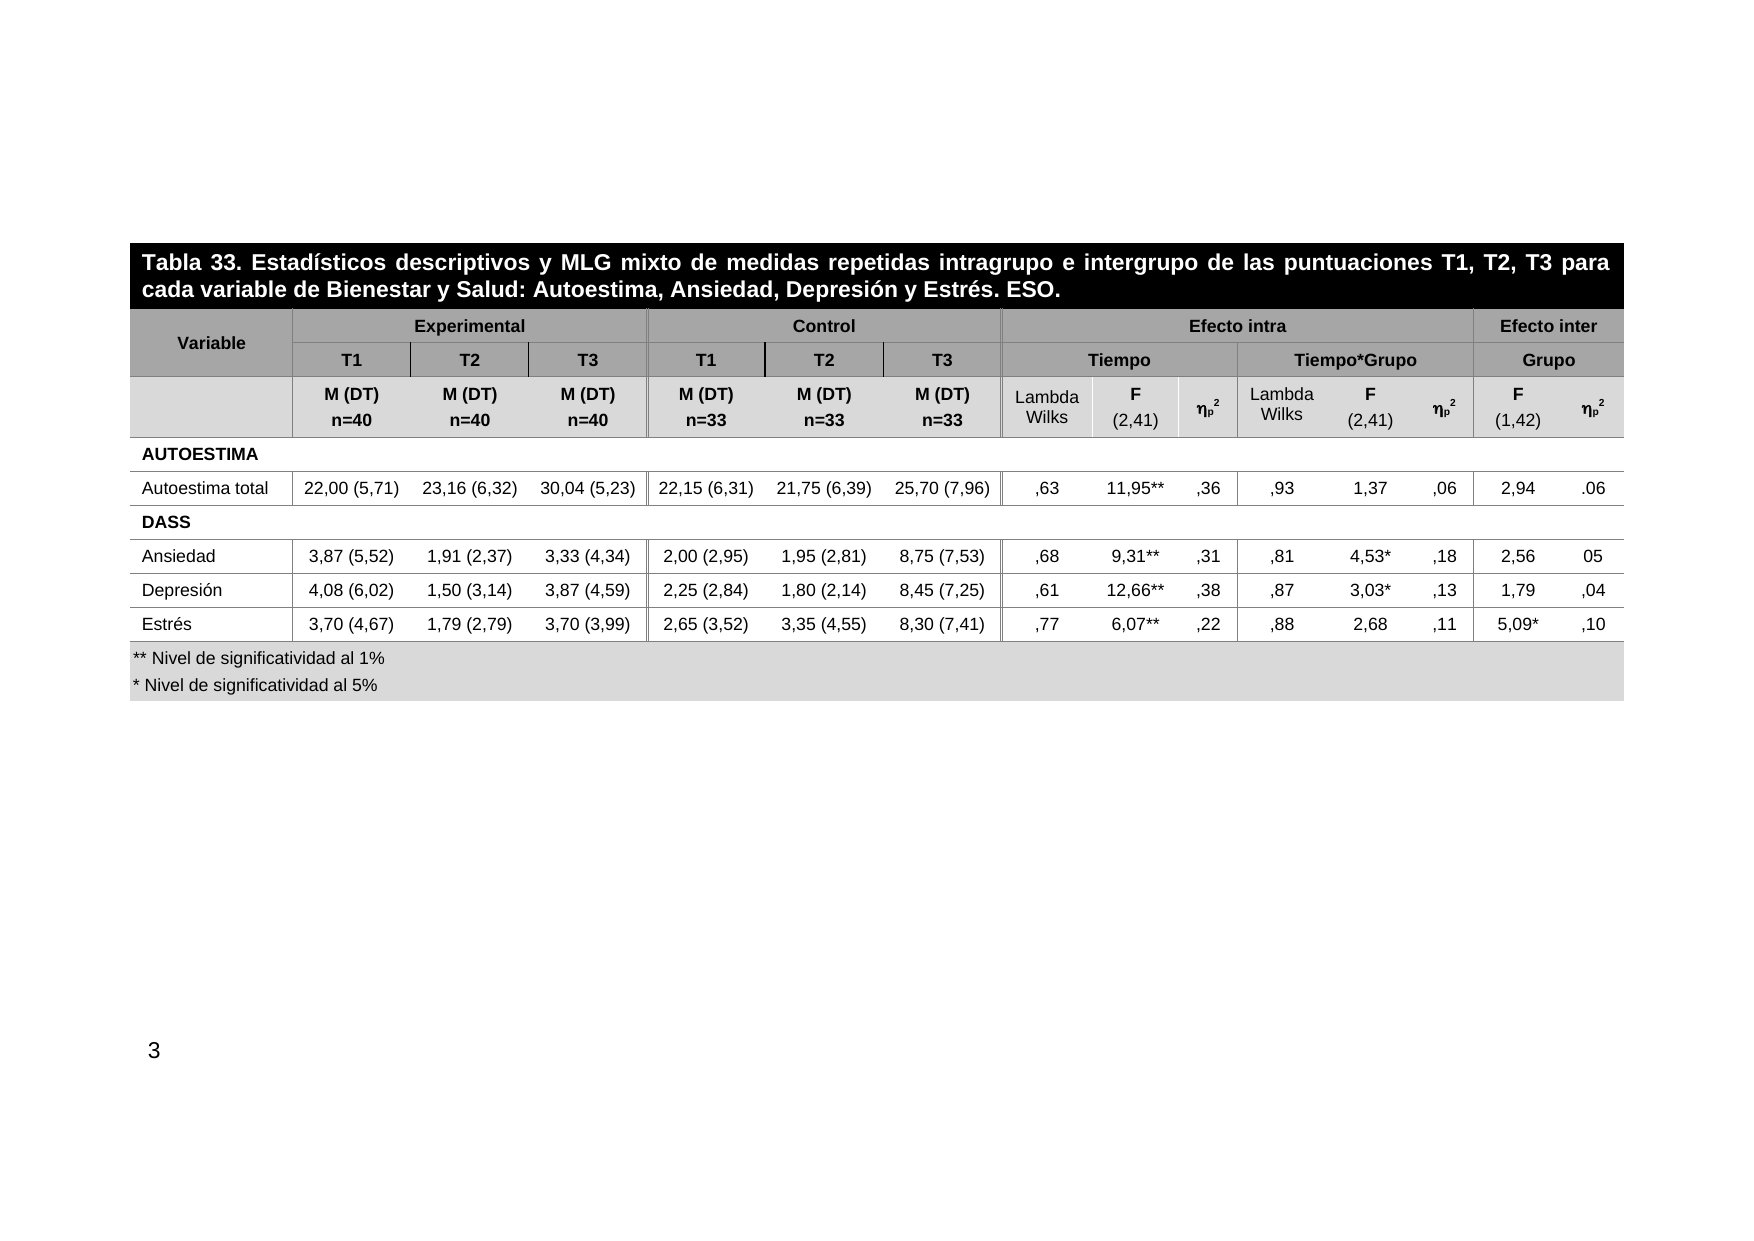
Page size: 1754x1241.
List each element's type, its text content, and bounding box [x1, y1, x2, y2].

table_cell T3 [884, 343, 1000, 376]
table_cell M (DT) n=40 [293, 377, 411, 437]
table_cell Variable [130, 309, 292, 376]
table_cell ,31 [1179, 540, 1237, 573]
table_cell ,13 [1415, 574, 1473, 607]
table_cell ,04 [1562, 574, 1624, 607]
table_cell 1,91 (2,37) [411, 540, 529, 573]
table_cell Estrés [130, 608, 292, 641]
table_cell 8,45 (7,25) [883, 574, 1000, 607]
table_cell 4,53* [1326, 540, 1415, 573]
table_cell Control [649, 309, 1000, 342]
table_cell p2 [1415, 377, 1473, 437]
table_cell M (DT) n=40 [529, 377, 646, 437]
table_cell 8,30 (7,41) [883, 608, 1000, 641]
table_cell 30,04 (5,23) [529, 472, 646, 505]
table_cell T1 [649, 343, 764, 376]
table_cell [130, 377, 292, 437]
table_cell F (2,41) [1093, 377, 1178, 437]
table_cell 9,31** [1093, 540, 1178, 573]
table_cell p2 [1562, 377, 1624, 437]
table_cell 11,95** [1093, 472, 1178, 505]
table_cell 3,70 (4,67) [293, 608, 411, 641]
table_cell 2,65 (3,52) [649, 608, 765, 641]
table_cell T1 [293, 343, 410, 376]
table_cell 2,94 [1474, 472, 1562, 505]
table_cell 3,35 (4,55) [765, 608, 883, 641]
table_cell 2,56 [1474, 540, 1562, 573]
table_cell 8,75 (7,53) [883, 540, 1000, 573]
table_cell Lambda Wilks [1238, 377, 1326, 437]
table_cell 3,87 (5,52) [293, 540, 411, 573]
table_cell 2,68 [1326, 608, 1415, 641]
table_cell M (DT) n=33 [765, 377, 883, 437]
table_cell 22,15 (6,31) [649, 472, 765, 505]
table_cell 3,03* [1326, 574, 1415, 607]
table_cell ,63 [1003, 472, 1092, 505]
table_cell 1,95 (2,81) [765, 540, 883, 573]
table_cell 6,07** [1093, 608, 1178, 641]
table_cell 5,09* [1474, 608, 1562, 641]
table_cell Ansiedad [130, 540, 292, 573]
table_cell Experimental [293, 309, 646, 342]
table_cell T2 [411, 343, 528, 376]
table_cell 25,70 (7,96) [883, 472, 1000, 505]
table_cell Lambda Wilks [1003, 377, 1092, 437]
table_cell 05 [1562, 540, 1624, 573]
table_cell 2,00 (2,95) [649, 540, 765, 573]
table_cell Tiempo*Grupo [1238, 343, 1473, 376]
table_cell Grupo [1474, 343, 1624, 376]
table_cell 3,70 (3,99) [529, 608, 646, 641]
table_cell ,06 [1415, 472, 1473, 505]
table_cell M (DT) n=33 [649, 377, 765, 437]
table_cell 1,80 (2,14) [765, 574, 883, 607]
table_cell AUTOESTIMA [130, 438, 1624, 471]
table_cell ,77 [1003, 608, 1092, 641]
table_cell .06 [1562, 472, 1624, 505]
table_cell ,11 [1415, 608, 1473, 641]
table_cell Efecto inter [1474, 309, 1624, 342]
table_cell ,93 [1238, 472, 1326, 505]
table_cell ** Nivel de significatividad al 1% * Nivel de significatividad al 5% [130, 642, 1624, 701]
table_cell DASS [130, 506, 1624, 539]
table_cell ,81 [1238, 540, 1326, 573]
table_cell p2 [1179, 377, 1237, 437]
table_cell Autoestima total [130, 472, 292, 505]
table_cell ,61 [1003, 574, 1092, 607]
table_cell F (1,42) [1474, 377, 1562, 437]
table_cell M (DT) n=40 [411, 377, 529, 437]
table_cell 1,50 (3,14) [411, 574, 529, 607]
table_cell ,22 [1179, 608, 1237, 641]
table_cell ,36 [1179, 472, 1237, 505]
table_header Tabla 33. Estadísticos descriptivos y MLG mixto de medidas repetidas intragrupo e intergrupo de las puntuaciones T1, T2, T3 para cada variable de Bienestar y Salud: Autoestima, Ansiedad, Depresión y Estrés. ESO. [130, 243, 1624, 308]
table_cell 12,66** [1093, 574, 1178, 607]
table_cell 22,00 (5,71) [293, 472, 411, 505]
table_cell Tiempo [1003, 343, 1237, 376]
table_cell M (DT) n=33 [883, 377, 1000, 437]
table_cell Depresión [130, 574, 292, 607]
table_cell ,38 [1179, 574, 1237, 607]
table_cell 23,16 (6,32) [411, 472, 529, 505]
table_cell Efecto intra [1003, 309, 1473, 342]
table_cell 4,08 (6,02) [293, 574, 411, 607]
table_cell ,87 [1238, 574, 1326, 607]
table_cell 1,79 (2,79) [411, 608, 529, 641]
table_cell 1,79 [1474, 574, 1562, 607]
table_cell 21,75 (6,39) [765, 472, 883, 505]
table_cell ,10 [1562, 608, 1624, 641]
table_cell ,88 [1238, 608, 1326, 641]
table_cell T2 [766, 343, 883, 376]
table_cell 2,25 (2,84) [649, 574, 765, 607]
table_cell T3 [529, 343, 646, 376]
table_cell 3,33 (4,34) [529, 540, 646, 573]
table_cell 3,87 (4,59) [529, 574, 646, 607]
table_cell F (2,41) [1326, 377, 1415, 437]
table_cell ,18 [1415, 540, 1473, 573]
table_cell 1,37 [1326, 472, 1415, 505]
table_cell ,68 [1003, 540, 1092, 573]
